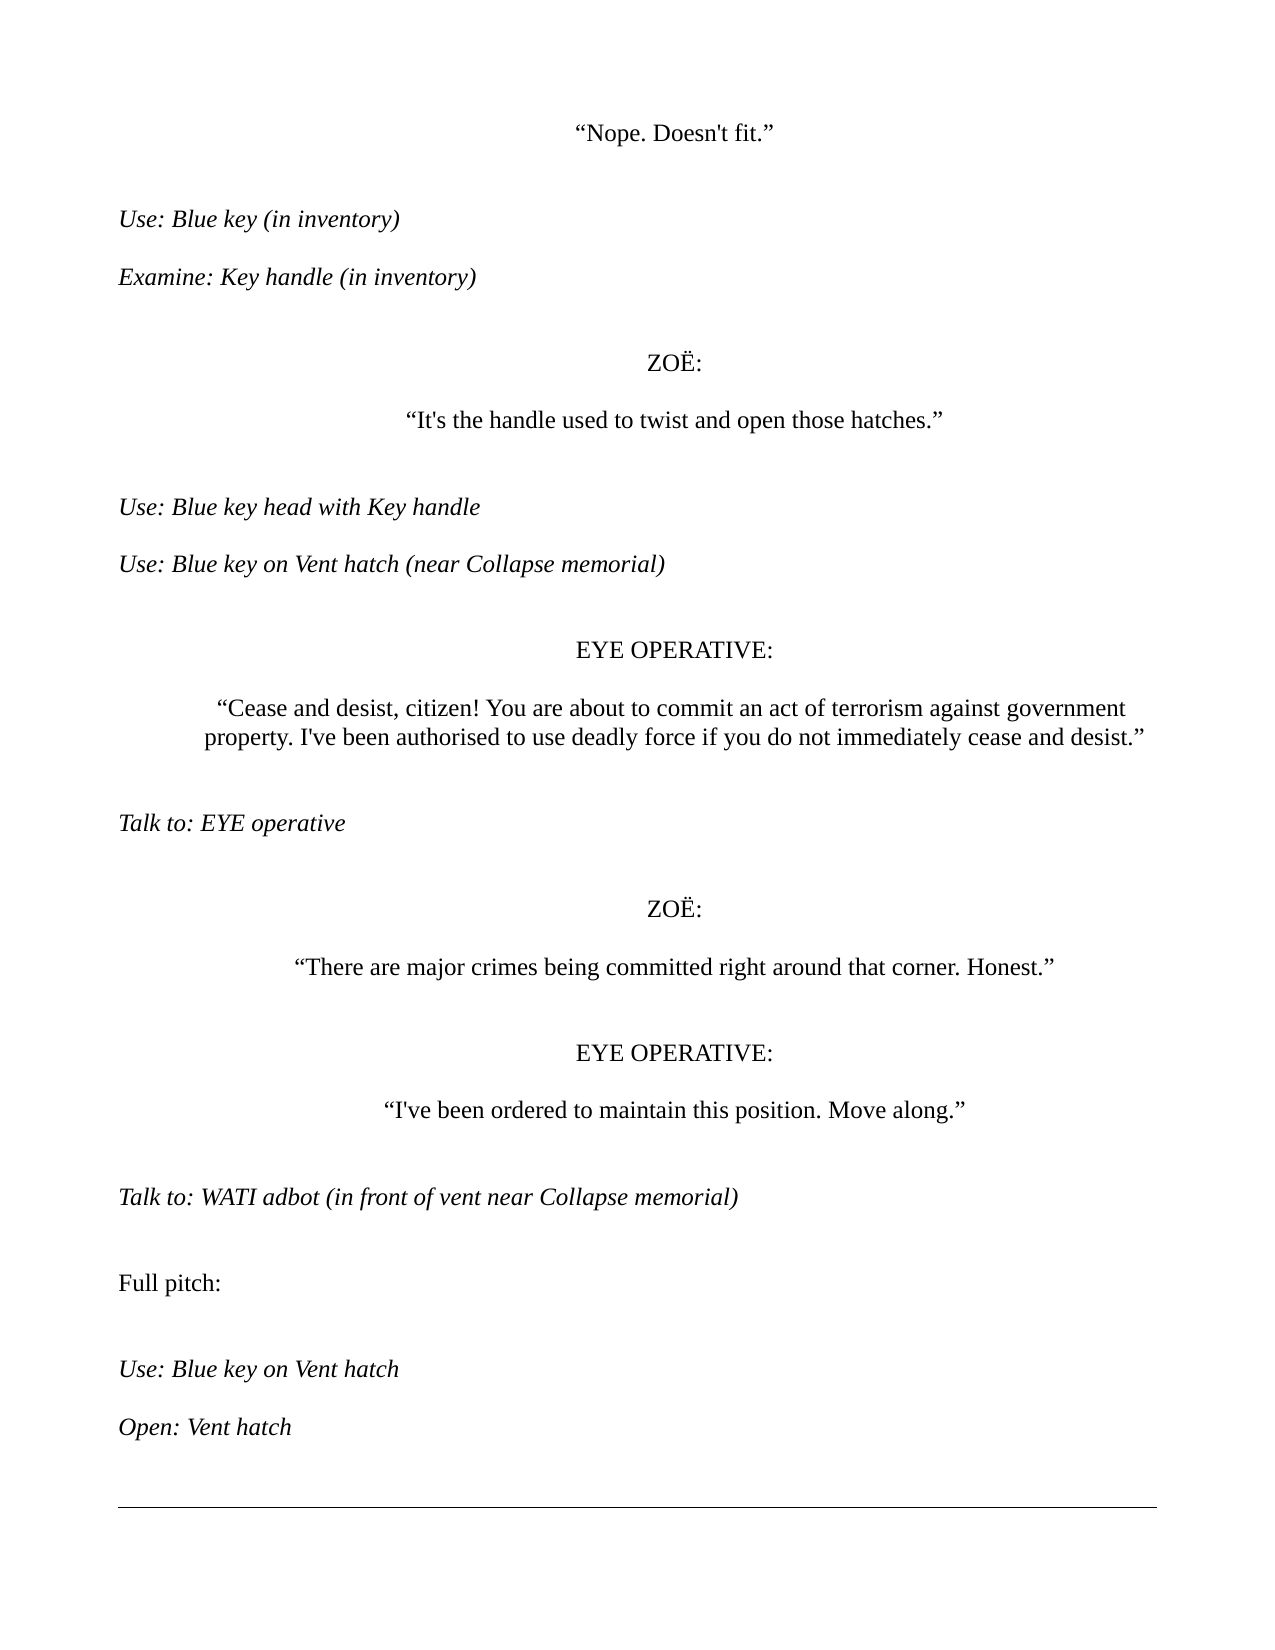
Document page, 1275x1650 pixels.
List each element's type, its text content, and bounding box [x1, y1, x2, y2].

text “Nope. Doesn't fit.” [118, 118, 1157, 147]
text Examine: Key handle (in inventory) [118, 262, 1157, 291]
text Use: Blue key (in inventory) [118, 204, 1157, 233]
text Talk to: WATI adbot (in front of vent near Collapse memorial) [118, 1182, 1157, 1211]
text Open: Vent hatch [118, 1412, 1157, 1441]
text EYE OPERATIVE: [118, 636, 1157, 664]
text “It's the handle used to twist and open those hatches.” [118, 406, 1157, 434]
text Talk to: EYE operative [118, 808, 1157, 837]
text “There are major crimes being committed right around that corner. Honest.” [118, 952, 1157, 981]
text Full pitch: [118, 1268, 1157, 1297]
text “Cease and desist, citizen! You are about to commit an act of terrorism against government property. I've been authorised to use deadly force if you do not immediately cease and desist.” [118, 693, 1157, 751]
text ZOË: [118, 348, 1157, 377]
text EYE OPERATIVE: [118, 1038, 1157, 1067]
text ZOË: [118, 894, 1157, 923]
text Use: Blue key head with Key handle [118, 492, 1157, 521]
text Use: Blue key on Vent hatch [118, 1354, 1157, 1383]
text “I've been ordered to maintain this position. Move along.” [118, 1096, 1157, 1124]
text Use: Blue key on Vent hatch (near Collapse memorial) [118, 549, 1157, 578]
